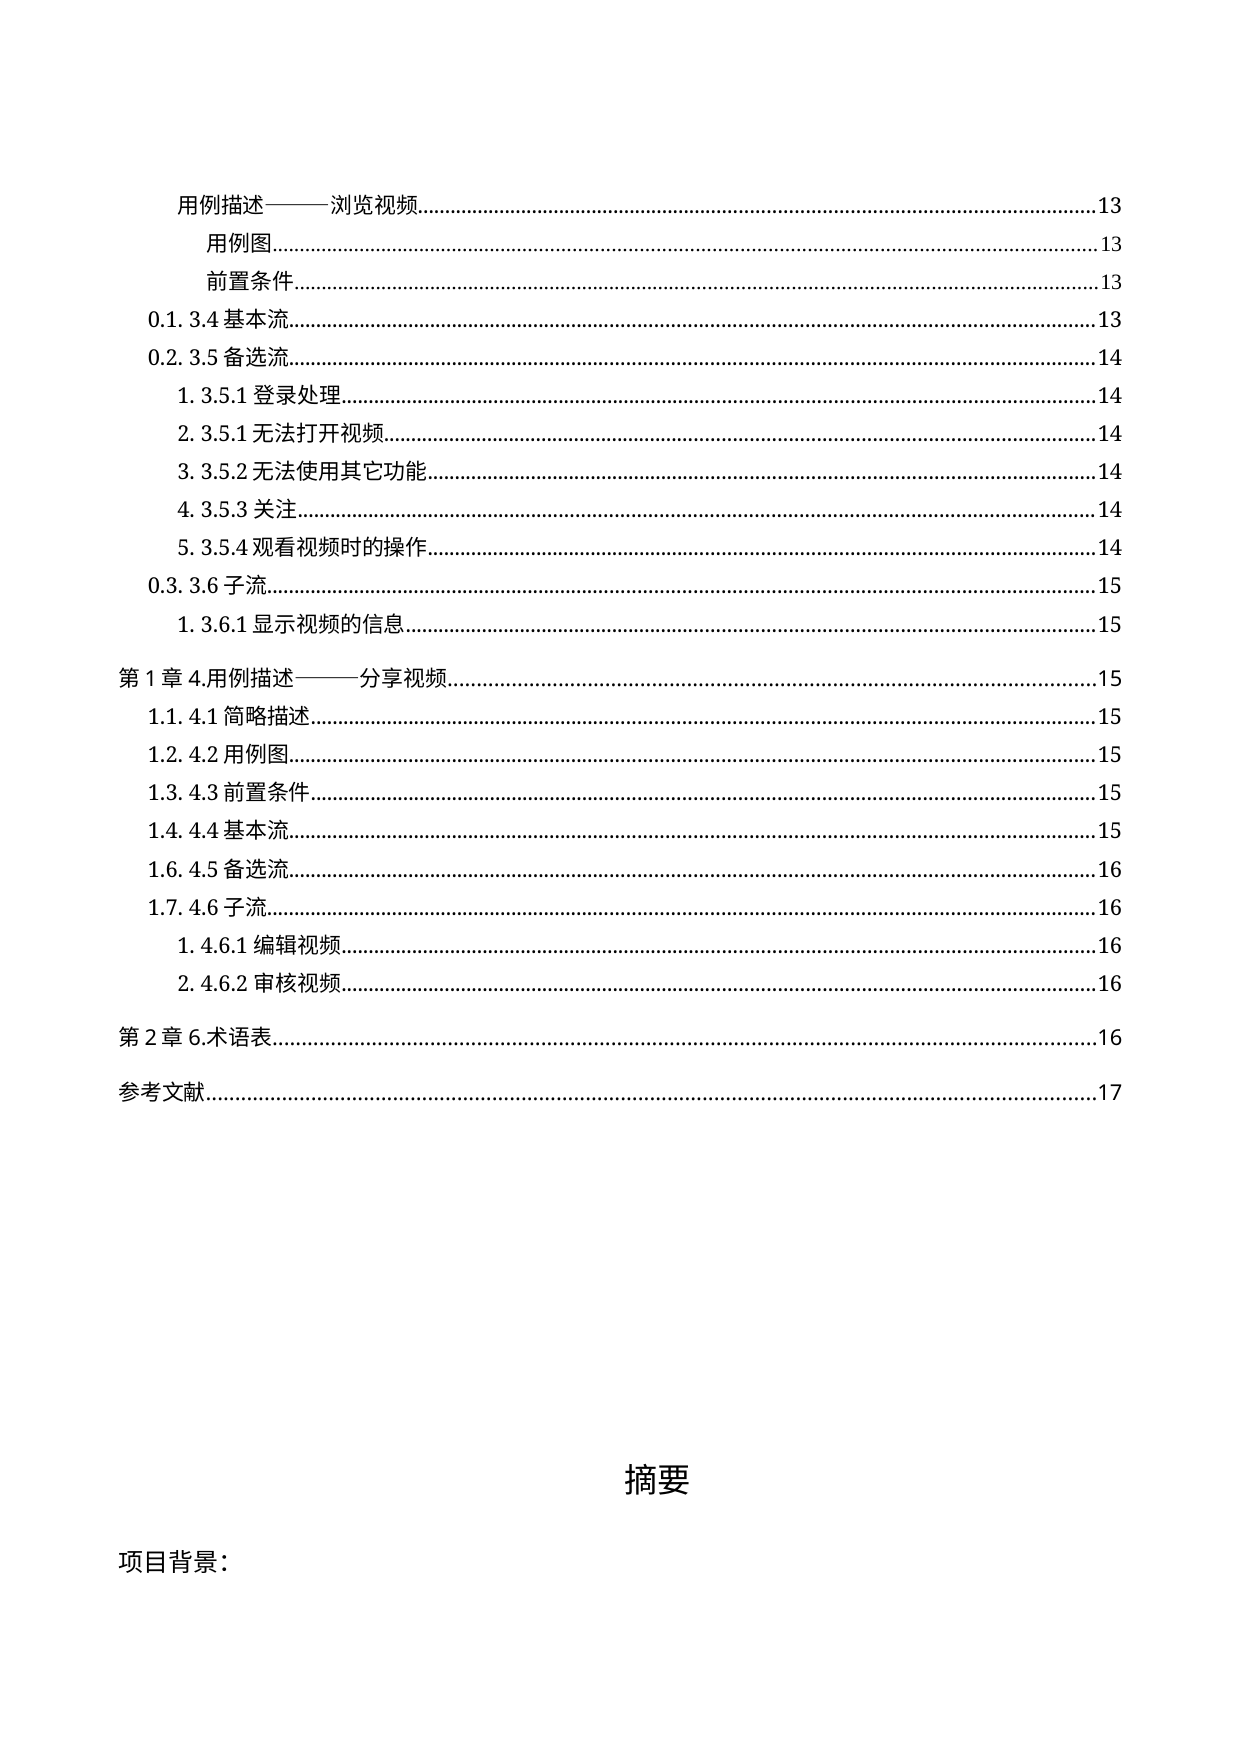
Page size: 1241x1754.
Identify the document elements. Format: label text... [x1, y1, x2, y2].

text 参考文献 17 [118, 1075, 1122, 1106]
text 1.6. 4.5备选流 16 [148, 852, 1122, 883]
text 4. 3.5.3 关注 14 [177, 492, 1122, 524]
text 0.2. 3.5备选流 14 [148, 340, 1122, 371]
text 0.3. 3.6子流 15 [148, 568, 1122, 600]
text 1. 3.5.1 登录处理 14 [177, 378, 1122, 409]
text 用例图 13 [207, 226, 1122, 257]
subtitle 项目背景： [118, 1542, 1122, 1578]
text 5. 3.5.4观看视频时的操作 14 [177, 530, 1122, 562]
text 3. 3.5.2无法使用其它功能 14 [177, 454, 1122, 486]
text 2. 4.6.2 审核视频 16 [177, 966, 1122, 998]
text 用例描述———浏览视频 13 [177, 188, 1122, 219]
subtitle 摘要 [156, 1453, 1122, 1502]
text 第1章 4.用例描述———分享视频 15 [118, 661, 1122, 693]
text 1.7. 4.6子流 16 [148, 890, 1122, 921]
text 1. 3.6.1显示视频的信息 15 [177, 607, 1122, 638]
text 第2章 6.术语表 16 [118, 1020, 1122, 1052]
text 前置条件 13 [207, 264, 1122, 295]
text 1.1. 4.1简略描述 15 [148, 699, 1122, 731]
text 1.2. 4.2用例图 15 [148, 737, 1122, 769]
text 1.4. 4.4基本流 15 [148, 813, 1122, 845]
text 1.3. 4.3前置条件 15 [148, 775, 1122, 807]
text 0.1. 3.4基本流 13 [148, 302, 1122, 333]
text 2. 3.5.1无法打开视频 14 [177, 416, 1122, 448]
text 1. 4.6.1 编辑视频 16 [177, 928, 1122, 959]
